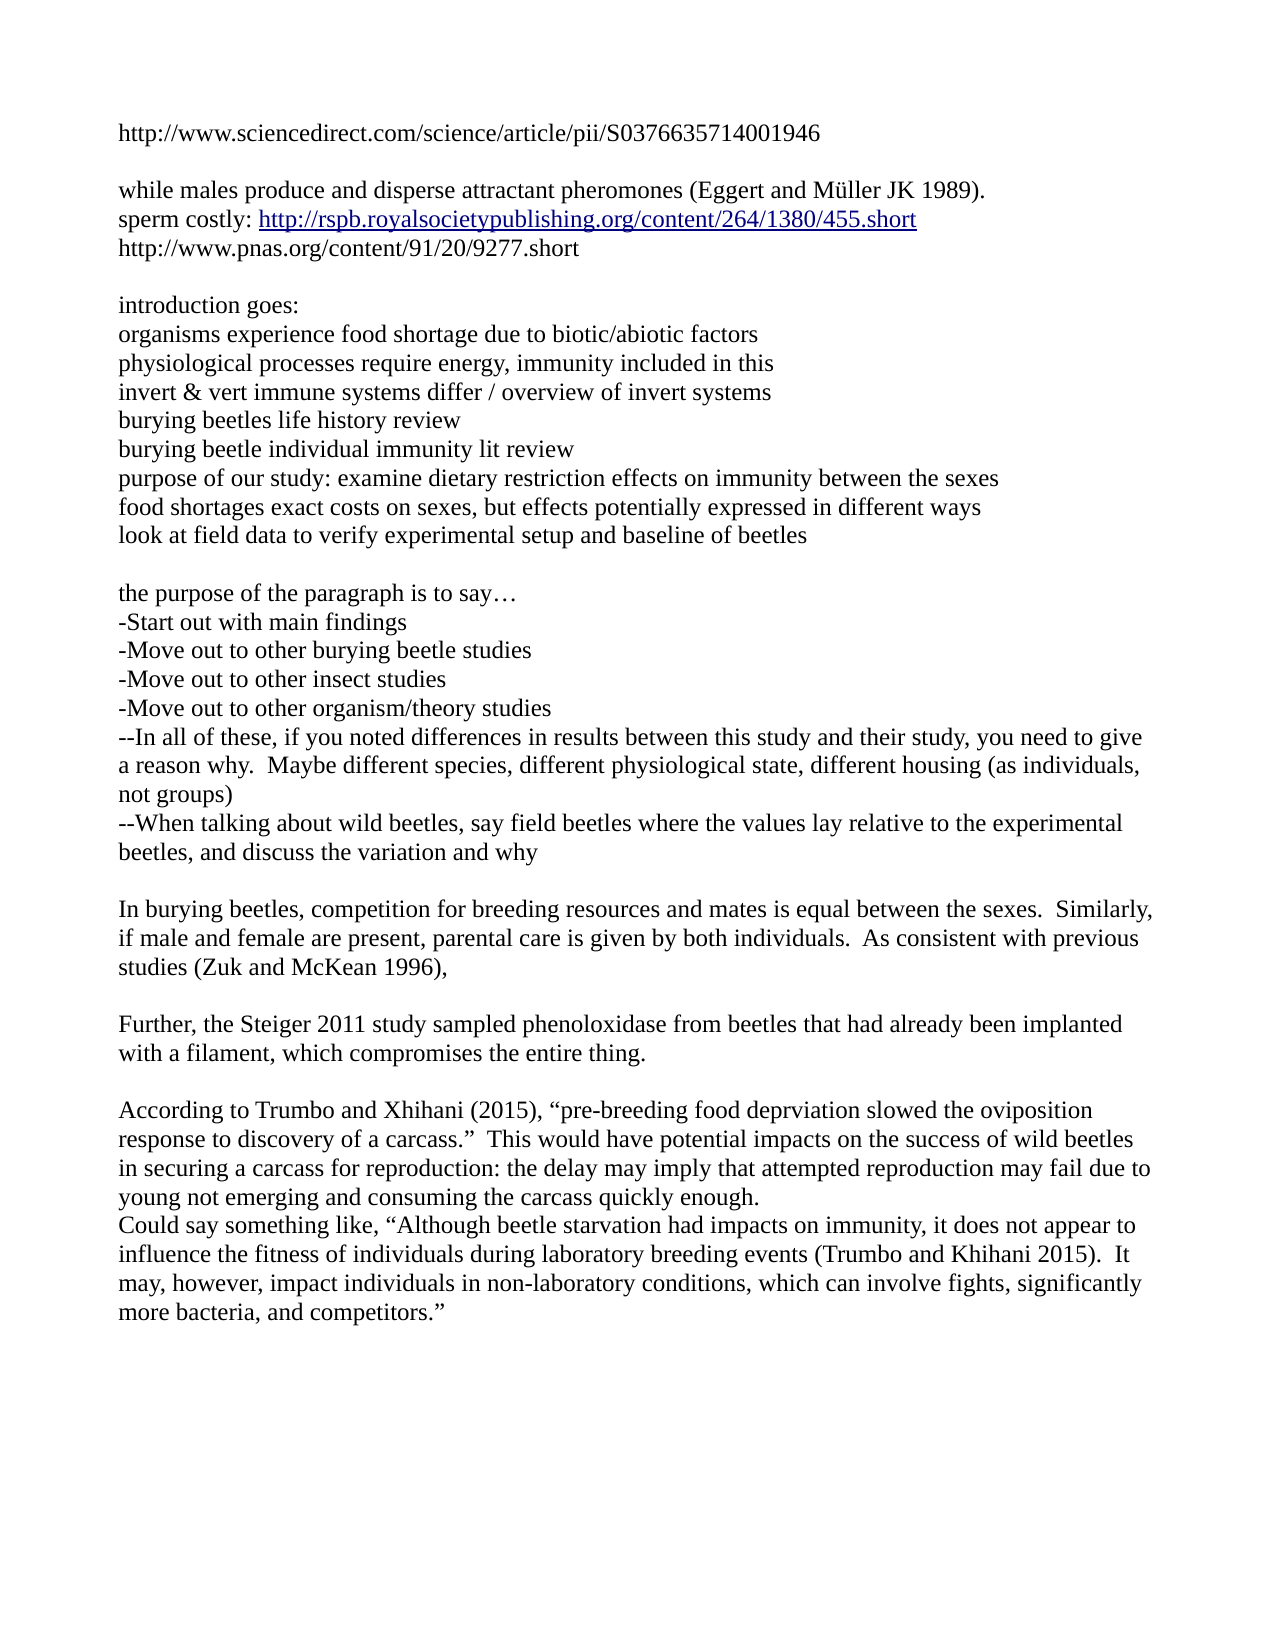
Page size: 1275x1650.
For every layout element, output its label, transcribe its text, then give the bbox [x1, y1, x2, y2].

text http://www.pnas.org/content/91/20/9277.short [118, 233, 1157, 262]
text -Start out with main findings [118, 607, 1157, 636]
text --When talking about wild beetles, say field beetles where the values lay relative to the experimental beetles, and discuss the variation and why [118, 808, 1157, 866]
text purpose of our study: examine dietary restriction effects on immunity between the sexes [118, 463, 1157, 492]
text -Move out to other organism/theory studies [118, 693, 1157, 722]
text organisms experience food shortage due to biotic/abiotic factors [118, 319, 1157, 348]
text burying beetle individual immunity lit review [118, 434, 1157, 463]
text invert & vert immune systems differ / overview of invert systems [118, 377, 1157, 406]
text http://www.sciencedirect.com/science/article/pii/S0376635714001946 [118, 118, 1157, 147]
text -Move out to other burying beetle studies [118, 636, 1157, 664]
text According to Trumbo and Xhihani (2015), “pre-breeding food deprviation slowed the oviposition response to discovery of a carcass.” This would have potential impacts on the success of wild beetles in securing a carcass for reproduction: the delay may imply that attempted reproduction may fail due to young not emerging and consuming the carcass quickly enough. [118, 1096, 1157, 1211]
text sperm costly: http://rspb.royalsocietypublishing.org/content/264/1380/455.short [118, 204, 1157, 233]
text Further, the Steiger 2011 study sampled phenoloxidase from beetles that had already been implanted with a filament, which compromises the entire thing. [118, 1009, 1157, 1067]
text In burying beetles, competition for breeding resources and mates is equal between the sexes. Similarly, if male and female are present, parental care is given by both individuals. As consistent with previous studies (Zuk and McKean 1996), [118, 894, 1157, 981]
text introduction goes: [118, 291, 1157, 319]
text food shortages exact costs on sexes, but effects potentially expressed in different ways [118, 492, 1157, 521]
text while males produce and disperse attractant pheromones (Eggert and Müller JK 1989). [118, 176, 1157, 204]
text --In all of these, if you noted differences in results between this study and their study, you need to give a reason why. Maybe different species, different physiological state, different housing (as individuals, not groups) [118, 722, 1157, 808]
text look at field data to verify experimental setup and baseline of beetles [118, 521, 1157, 549]
text burying beetles life history review [118, 406, 1157, 434]
text Could say something like, “Although beetle starvation had impacts on immunity, it does not appear to influence the fitness of individuals during laboratory breeding events (Trumbo and Khihani 2015). It may, however, impact individuals in non-laboratory conditions, which can involve fights, significantly more bacteria, and competitors.” [118, 1211, 1157, 1326]
text the purpose of the paragraph is to say… [118, 578, 1157, 607]
text physiological processes require energy, immunity included in this [118, 348, 1157, 377]
text -Move out to other insect studies [118, 664, 1157, 693]
